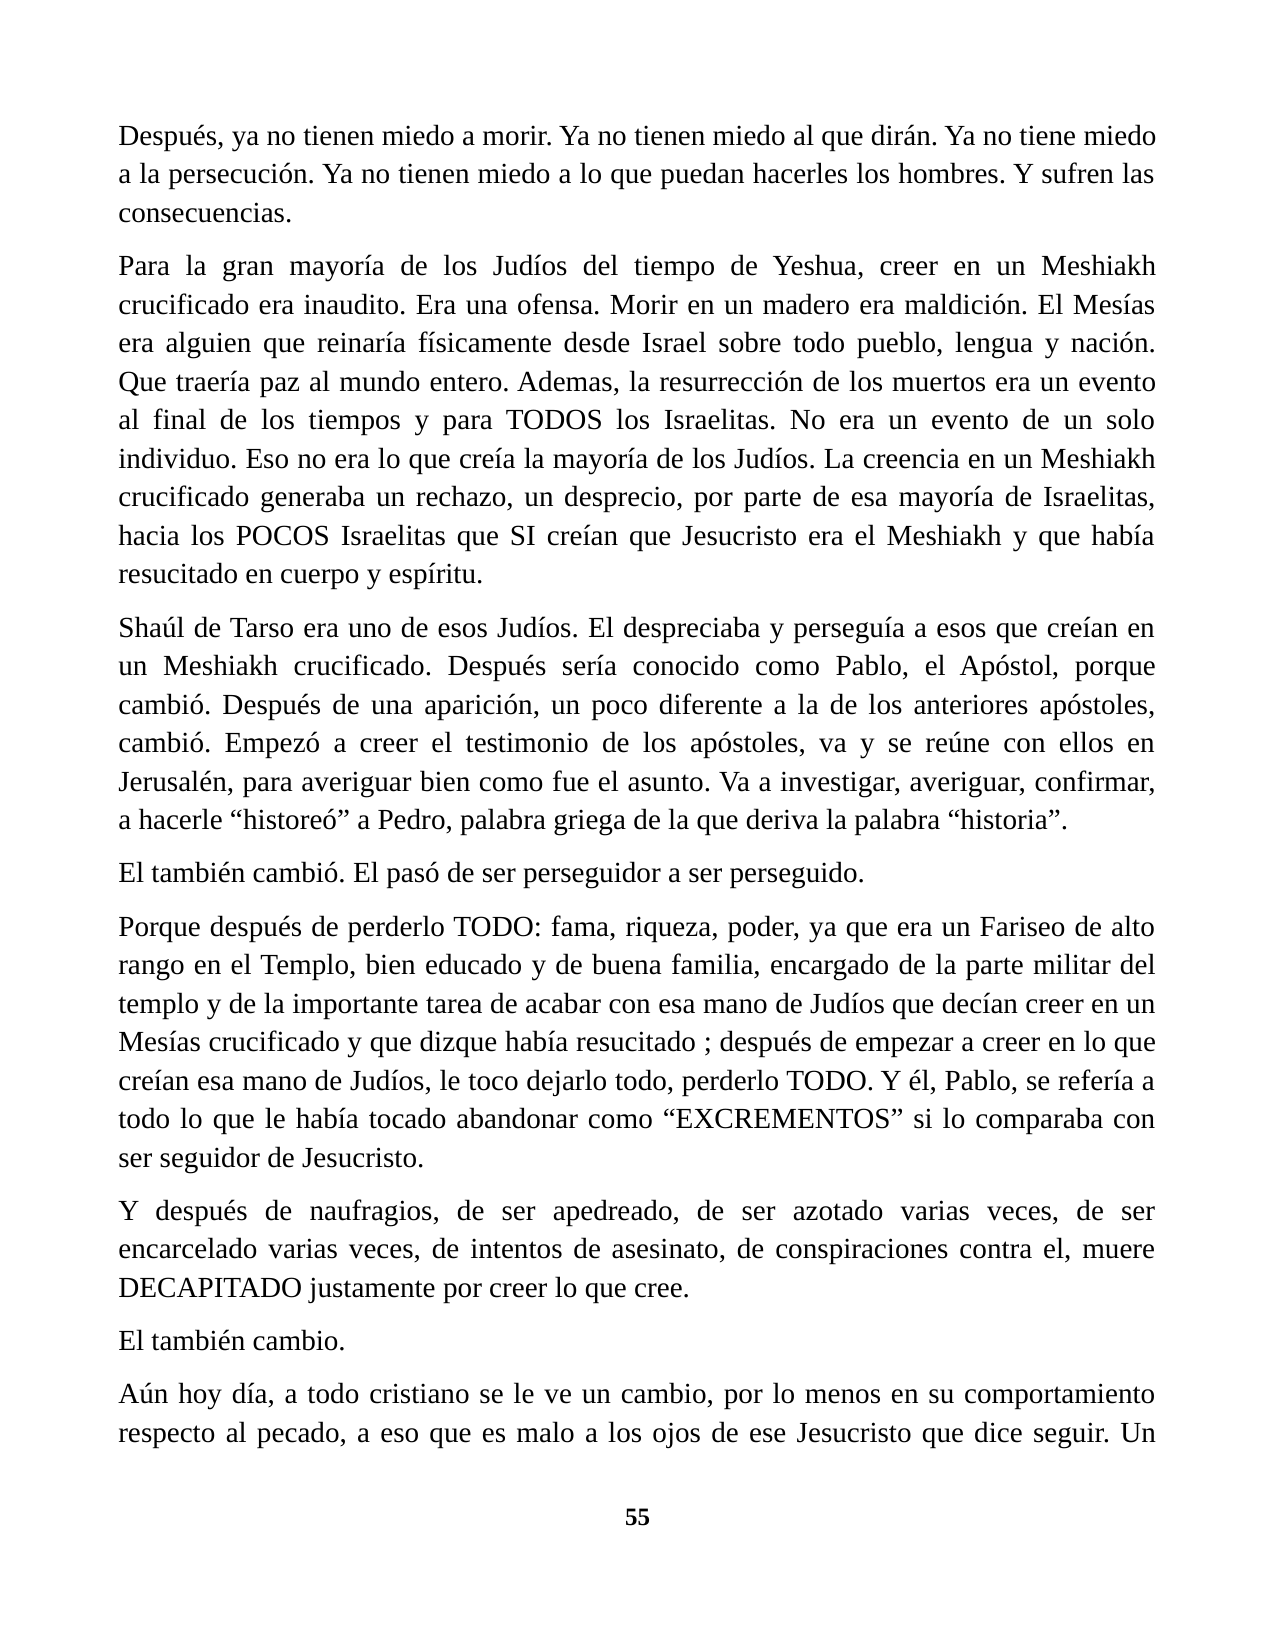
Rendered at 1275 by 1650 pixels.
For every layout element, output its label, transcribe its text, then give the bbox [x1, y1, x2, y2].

text Porque después de perderlo TODO: fama, riqueza, poder, ya que era un Fariseo de alto rango en el Templo, bien educado y de buena familia, encargado de la parte militar del templo y de la importante tarea de acabar con esa mano de Judíos que decían creer en un Mesías crucificado y que dizque había resucitado ; después de empezar a creer en lo que creían esa mano de Judíos, le toco dejarlo todo, perderlo TODO. Y él, Pablo, se refería a todo lo que le había tocado abandonar como “EXCREMENTOS” si lo comparaba con ser seguidor de Jesucristo. [118, 909, 1157, 1173]
text El también cambio. [118, 1323, 1157, 1357]
text El también cambió. El pasó de ser perseguidor a ser perseguido. [118, 856, 1157, 889]
text Shaúl de Tarso era uno de esos Judíos. El despreciaba y perseguía a esos que creían en un Meshiakh crucificado. Después sería conocido como Pablo, el Apóstol, porque cambió. Después de una aparición, un poco diferente a la de los anteriores apóstoles, cambió. Empezó a creer el testimonio de los apóstoles, va y se reúne con ellos en Jerusalén, para averiguar bien como fue el asunto. Va a investigar, averiguar, confirmar, a hacerle “historeó” a Pedro, palabra griega de la que deriva la palabra “historia”. [118, 610, 1157, 836]
text Para la gran mayoría de los Judíos del tiempo de Yeshua, creer en un Meshiakh crucificado era inaudito. Era una ofensa. Morir en un madero era maldición. El Mesías era alguien que reinaría físicamente desde Israel sobre todo pueblo, lengua y nación. Que traería paz al mundo entero. Ademas, la resurrección de los muertos era un evento al final de los tiempos y para TODOS los Israelitas. No era un evento de un solo individuo. Eso no era lo que creía la mayoría de los Judíos. La creencia en un Meshiakh crucificado generaba un rechazo, un desprecio, por parte de esa mayoría de Israelitas, hacia los POCOS Israelitas que SI creían que Jesucristo era el Meshiakh y que había resucitado en cuerpo y espíritu. [118, 248, 1157, 590]
text Aún hoy día, a todo cristiano se le ve un cambio, por lo menos en su comportamiento respecto al pecado, a eso que es malo a los ojos de ese Jesucristo que dice seguir. Un [118, 1376, 1157, 1448]
text Y después de naufragios, de ser apedreado, de ser azotado varias veces, de ser encarcelado varias veces, de intentos de asesinato, de conspiraciones contra el, muere DECAPITADO justamente por creer lo que cree. [118, 1193, 1157, 1304]
text Después, ya no tienen miedo a morir. Ya no tienen miedo al que dirán. Ya no tiene miedo a la persecución. Ya no tienen miedo a lo que puedan hacerles los hombres. Y sufren las consecuencias. [118, 118, 1157, 229]
